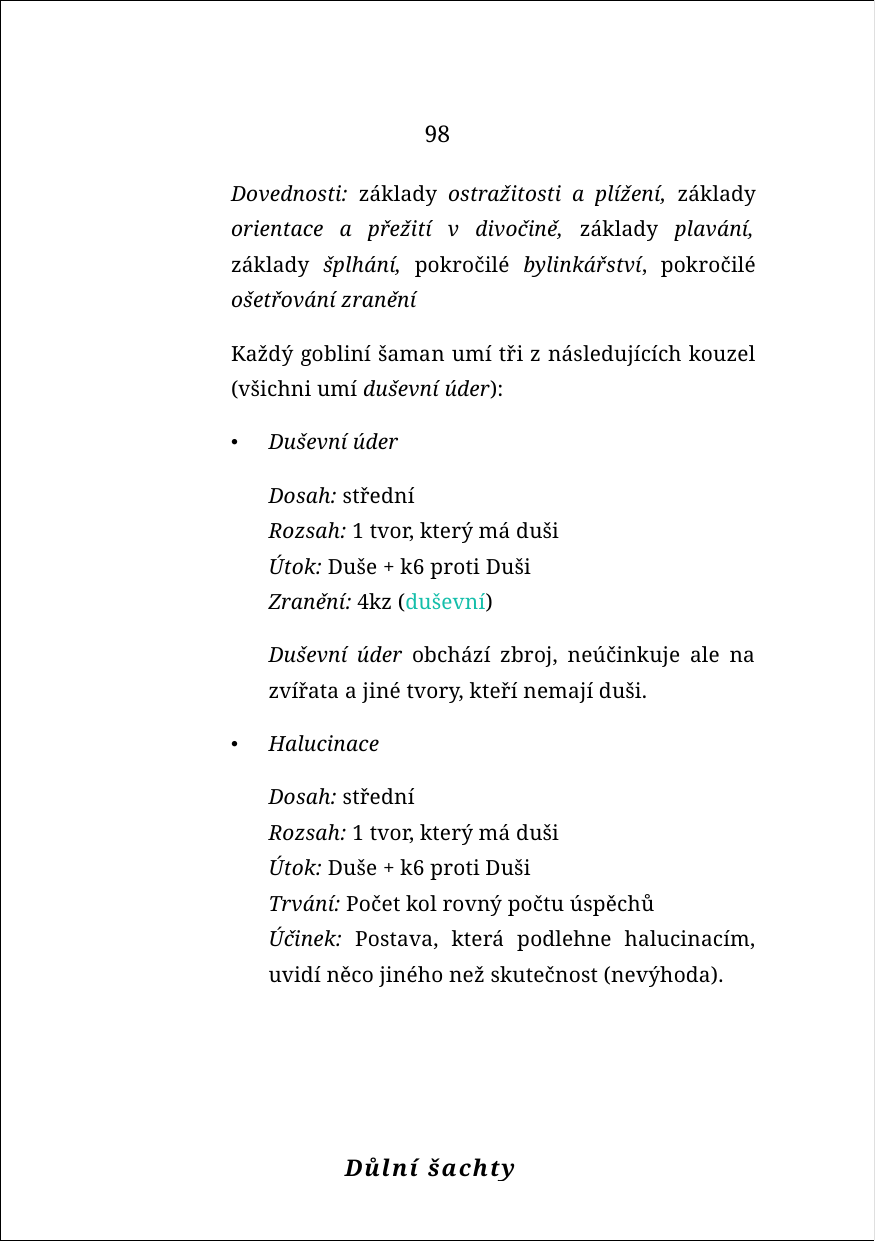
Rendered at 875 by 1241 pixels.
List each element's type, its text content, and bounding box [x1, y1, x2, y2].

list Každý gobliní šaman umí tři z následujících kouzel (všichni umí duševní úder): [193, 339, 756, 403]
list Duševní úder [231, 427, 756, 456]
list Dosah: střední Rozsah: 1 tvor, který má duši Útok: Duše + k6 proti Duši Zranění: 4kz (duševní) [231, 481, 756, 616]
list Dovednosti: základy ostražitosti a plížení, základy orientace a přežití v divočině, základy plavání, základy šplhání, pokročilé bylinkářství, pokročilé ošetřování zranění [193, 179, 756, 314]
list Duševní úder obchází zbroj, neúčinkuje ale na zvířata a jiné tvory, kteří nemají duši. [231, 641, 756, 704]
list Dosah: střední Rozsah: 1 tvor, který má duši Útok: Duše + k6 proti Duši Trvání: Počet kol rovný počtu úspěchů Účinek: Postava, která podlehne halucinacím, uvidí něco jiného než skutečnost (nevýhoda). [231, 782, 756, 988]
list Halucinace [231, 729, 756, 758]
